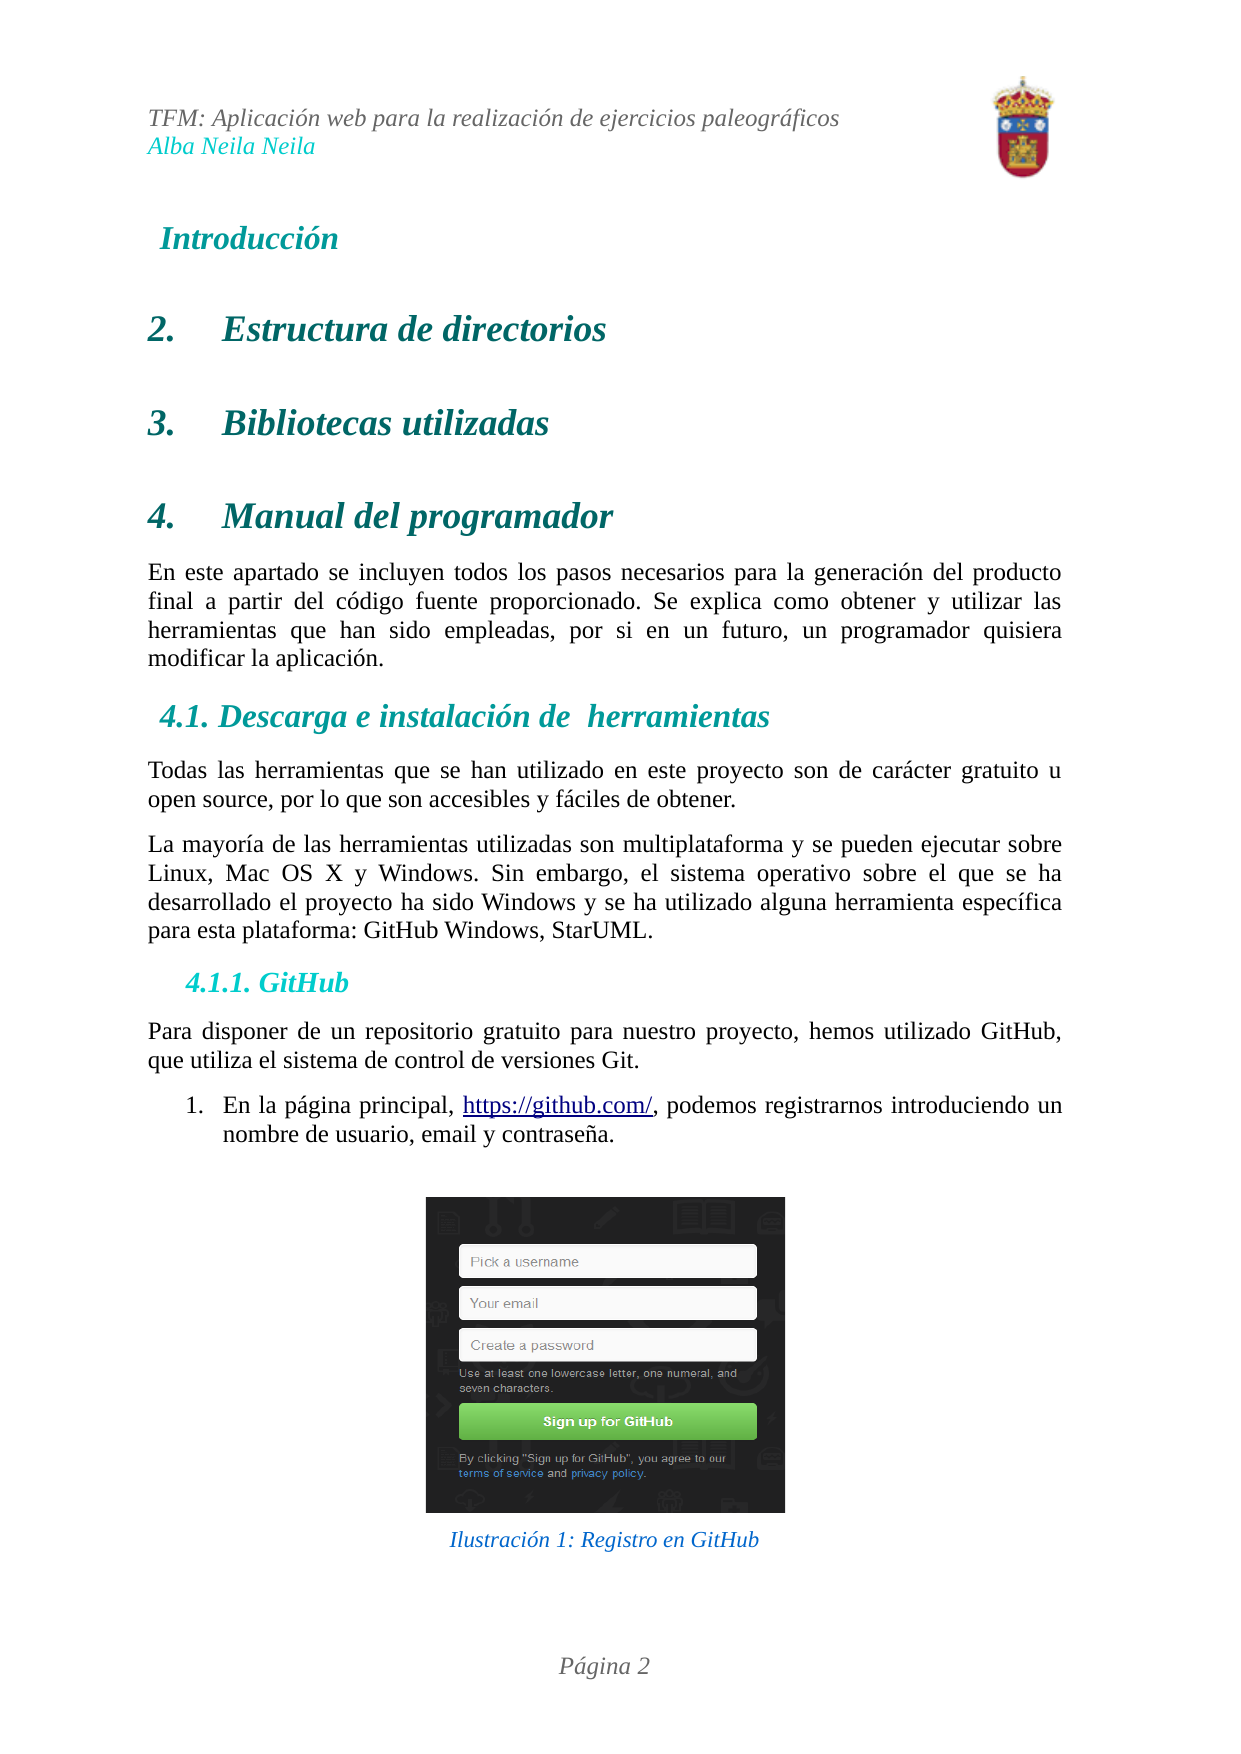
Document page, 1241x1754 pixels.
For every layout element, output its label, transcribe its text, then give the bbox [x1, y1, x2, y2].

text Para disponer de un repositorio gratuito para nuestro proyecto, hemos utilizado GitHub, que utiliza el sistema de control de versiones Git. [148, 1016, 1063, 1073]
list Ilustración 1: Registro en GitHub [418, 1177, 792, 1552]
subtitle 4.1.1. GitHub [186, 965, 1063, 998]
subtitle Bibliotecas utilizadas [148, 400, 1063, 443]
subtitle Manual del programador [148, 493, 1063, 537]
subtitle Estructura de directorios [148, 307, 1063, 350]
list En la página principal, https://github.com/, podemos registrarnos introduciendo un nombre de usuario, email y contraseña. [185, 1090, 1063, 1148]
subtitle 4.1. Descarga e instalación de herramientas [159, 696, 1063, 734]
picture [664, 1197, 786, 1513]
text En este apartado se incluyen todos los pasos necesarios para la generación del producto final a partir del código fuente proporcionado. Se explica como obtener y utilizar las herramientas que han sido empleadas, por si en un futuro, un programador quisiera modificar la aplicación. [148, 557, 1063, 672]
text La mayoría de las herramientas utilizadas son multiplataforma y se pueden ejecutar sobre Linux, Mac OS X y Windows. Sin embargo, el sistema operativo sobre el que se ha desarrollado el proyecto ha sido Windows y se ha utilizado alguna herramienta específica para esta plataforma: GitHub Windows, StarUML. [148, 829, 1063, 944]
picture [986, 76, 1063, 186]
text Todas las herramientas que se han utilizado en este proyecto son de carácter gratuito u open source, por lo que son accesibles y fáciles de obtener. [148, 755, 1063, 812]
